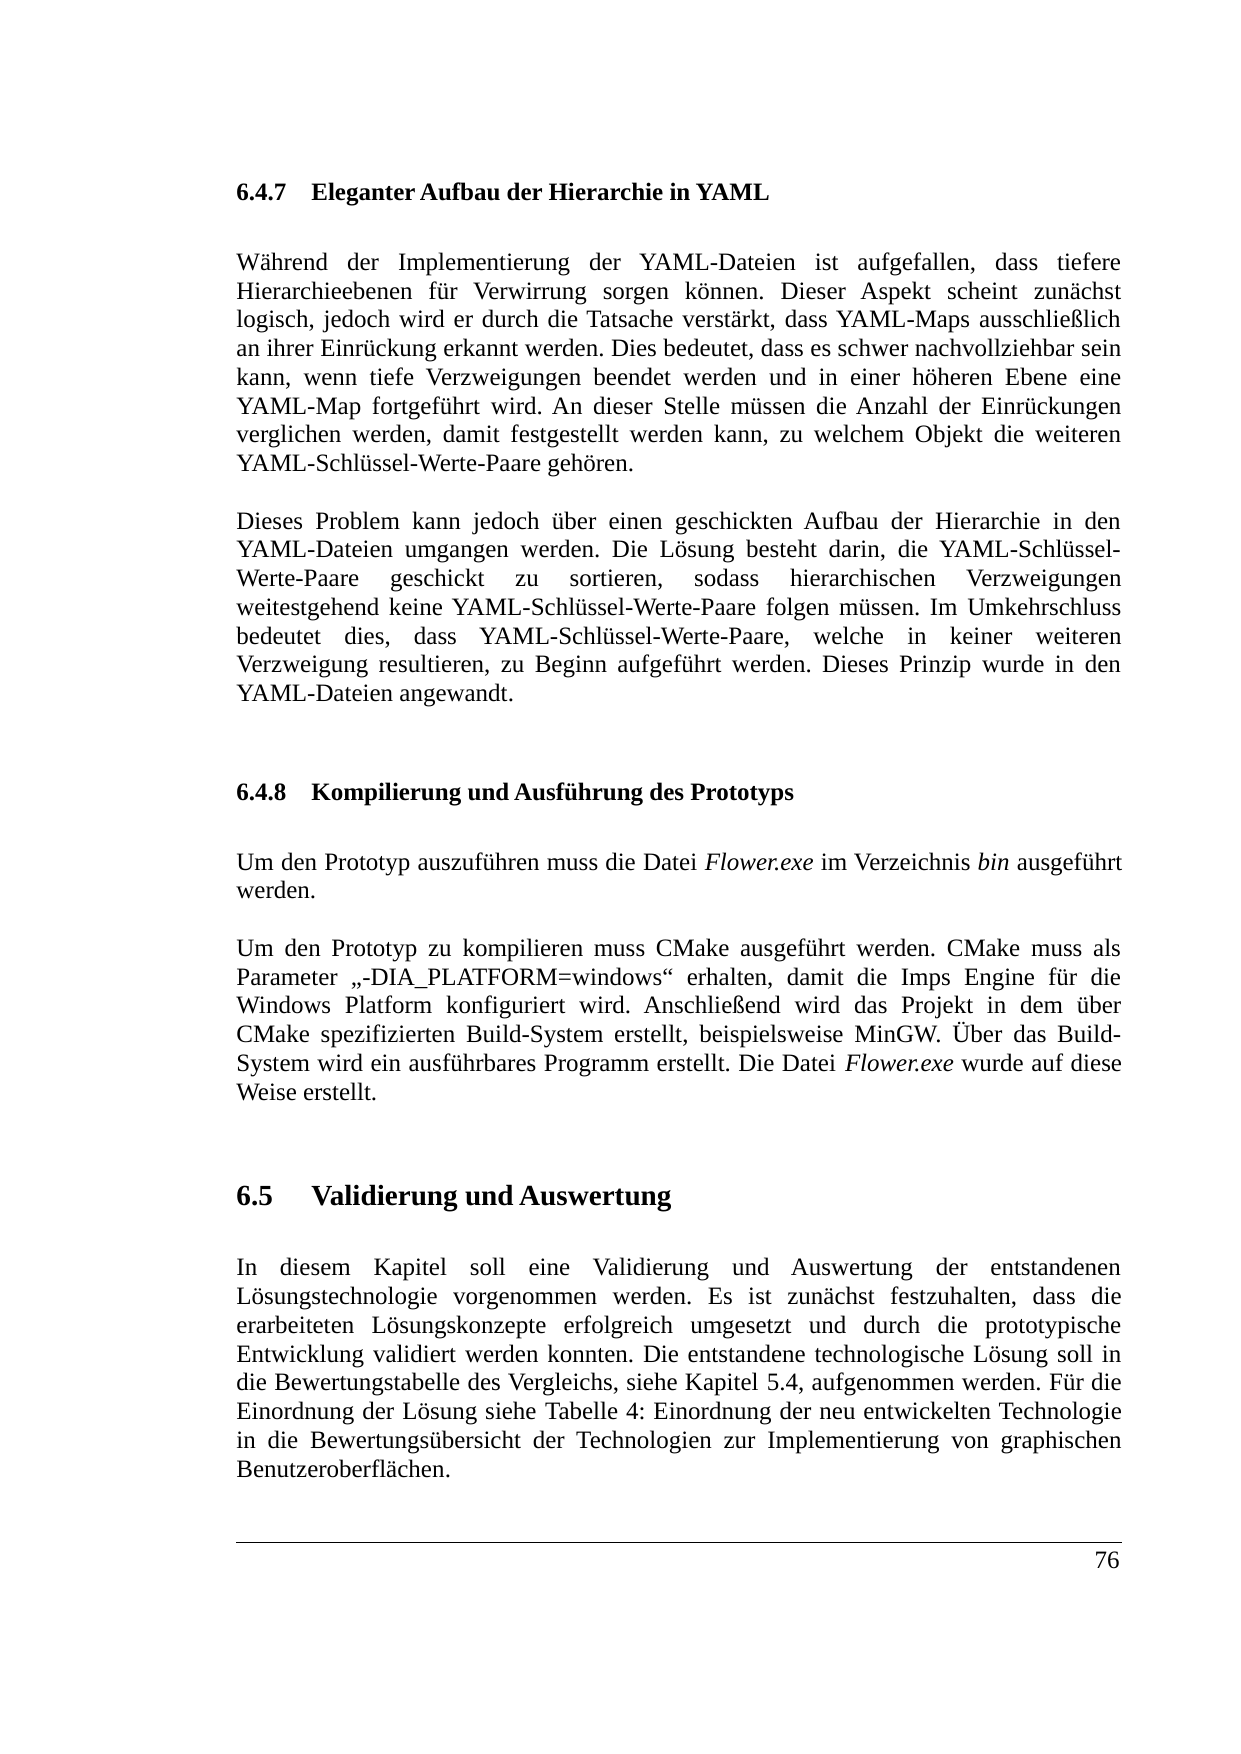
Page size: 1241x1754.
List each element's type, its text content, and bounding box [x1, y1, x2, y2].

text In diesem Kapitel soll eine Validierung und Auswertung der entstandenen Lösungstechnologie vorgenommen werden. Es ist zunächst festzuhalten, dass die erarbeiteten Lösungskonzepte erfolgreich umgesetzt und durch die prototypische Entwicklung validiert werden konnten. Die entstandene technologische Lösung soll in die Bewertungstabelle des Vergleichs, siehe Kapitel 5.4, aufgenommen werden. Für die Einordnung der Lösung siehe Tabelle 4: Einordnung der neu entwickelten Technologie in die Bewertungsübersicht der Technologien zur Implementierung von graphischen Benutzeroberflächen. [236, 1252, 1122, 1482]
text Um den Prototyp zu kompilieren muss CMake ausgeführt werden. CMake muss als Parameter „-DIA_PLATFORM=windows“ erhalten, damit die Imps Engine für die Windows Platform konfiguriert wird. Anschließend wird das Projekt in dem über CMake spezifizierten Build-System erstellt, beispielsweise MinGW. Über das Build-System wird ein ausführbares Programm erstellt. Die Datei Flower.exe wurde auf diese Weise erstellt. [236, 933, 1122, 1106]
subtitle Kompilierung und Ausführung des Prototyps [236, 777, 1122, 806]
text Während der Implementierung der YAML-Dateien ist aufgefallen, dass tiefere Hierarchieebenen für Verwirrung sorgen können. Dieser Aspekt scheint zunächst logisch, jedoch wird er durch die Tatsache verstärkt, dass YAML-Maps ausschließlich an ihrer Einrückung erkannt werden. Dies bedeutet, dass es schwer nachvollziehbar sein kann, wenn tiefe Verzweigungen beendet werden und in einer höheren Ebene eine YAML-Map fortgeführt wird. An dieser Stelle müssen die Anzahl der Einrückungen verglichen werden, damit festgestellt werden kann, zu welchem Objekt die weiteren YAML-Schlüssel-Werte-Paare gehören. [236, 247, 1122, 477]
subtitle Validierung und Auswertung [236, 1178, 1122, 1211]
subtitle Eleganter Aufbau der Hierarchie in YAML [236, 177, 1122, 206]
text Um den Prototyp auszuführen muss die Datei Flower.exe im Verzeichnis bin ausgeführt werden. [236, 847, 1122, 904]
text Dieses Problem kann jedoch über einen geschickten Aufbau der Hierarchie in den YAML-Dateien umgangen werden. Die Lösung besteht darin, die YAML-Schlüssel-Werte-Paare geschickt zu sortieren, sodass hierarchischen Verzweigungen weitestgehend keine YAML-Schlüssel-Werte-Paare folgen müssen. Im Umkehrschluss bedeutet dies, dass YAML-Schlüssel-Werte-Paare, welche in keiner weiteren Verzweigung resultieren, zu Beginn aufgeführt werden. Dieses Prinzip wurde in den YAML-Dateien angewandt. [236, 506, 1122, 707]
